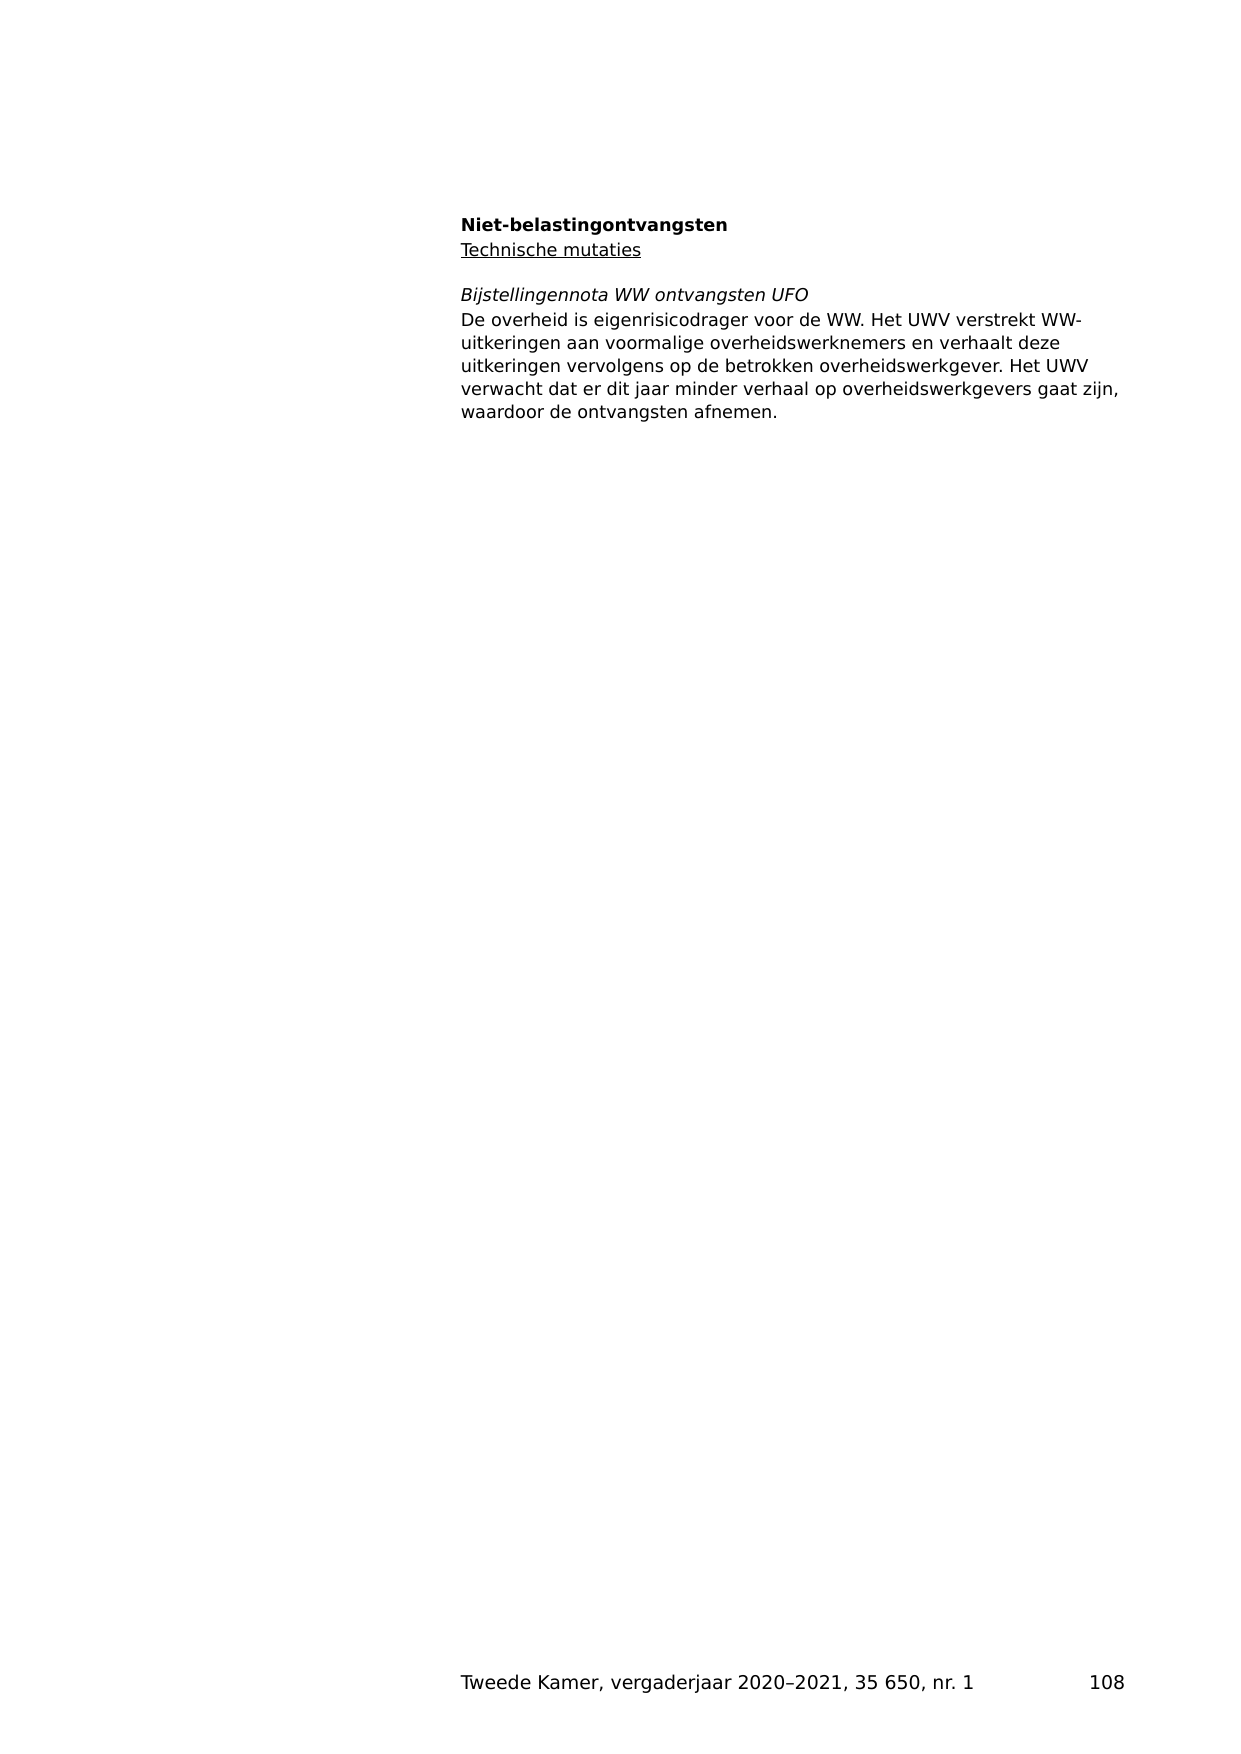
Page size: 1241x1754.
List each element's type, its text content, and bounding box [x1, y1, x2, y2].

text Bijstellingennota WW ontvangsten UFO [461, 283, 1125, 306]
text Technische mutaties [461, 238, 1125, 261]
text De overheid is eigenrisicodrager voor de WW. Het UWV verstrekt WW-uitkeringen aan voormalige overheidswerknemers en verhaalt deze uitkeringen vervolgens op de betrokken overheidswerkgever. Het UWV verwacht dat er dit jaar minder verhaal op overheidswerkgevers gaat zijn, waardoor de ontvangsten afnemen. [461, 308, 1125, 423]
text Niet-belastingontvangsten [461, 213, 1125, 236]
